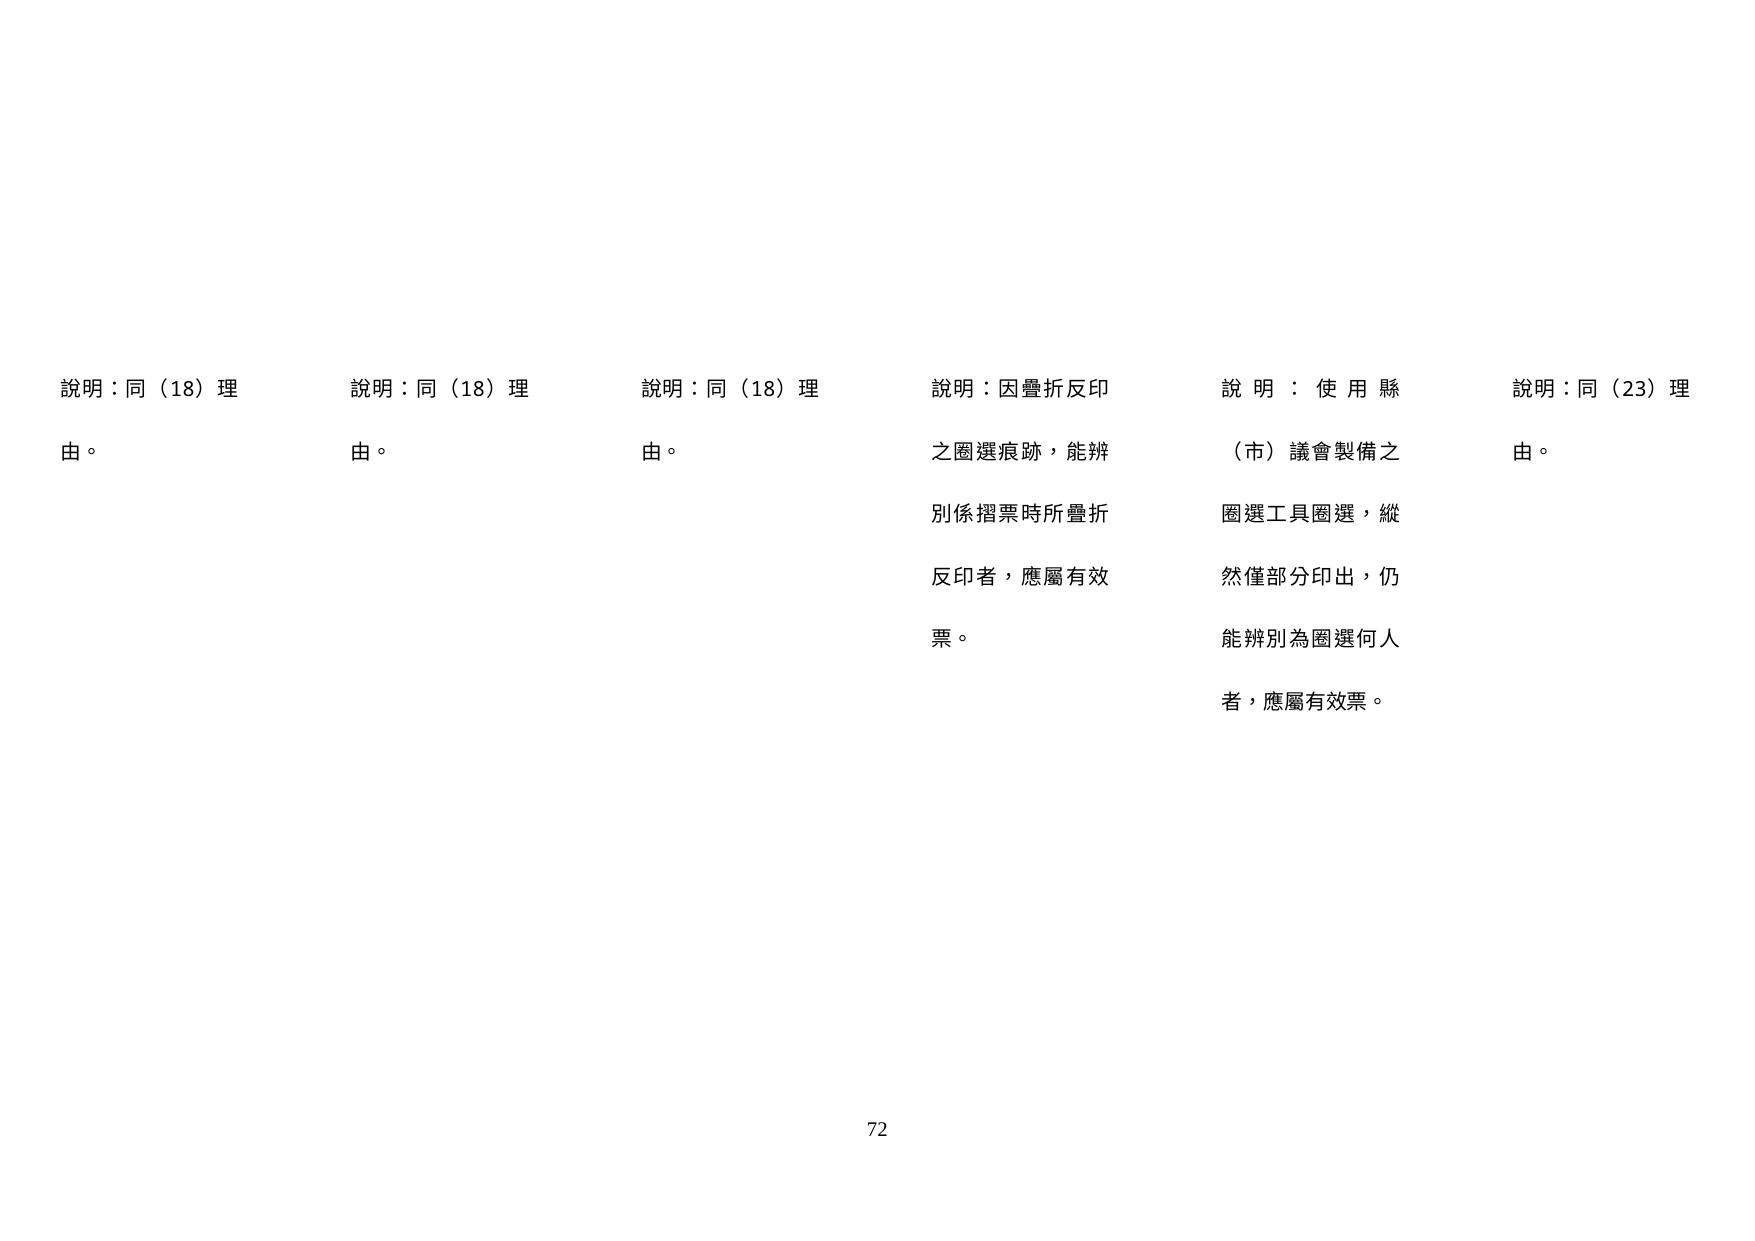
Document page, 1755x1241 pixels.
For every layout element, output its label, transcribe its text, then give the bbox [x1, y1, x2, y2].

table_cell 說明：同（18）理由。 [595, 346, 885, 721]
table_cell 說明：同（18）理由。 [304, 346, 595, 721]
table_cell 說明：因疊折反印之圈選痕跡，能辨別係摺票時所疊折反印者，應屬有效票。 [885, 346, 1176, 721]
table_cell 說明：同（23）理由。 [1466, 346, 1754, 721]
table_cell 說明：同（18）理由。 [14, 346, 304, 721]
table_cell 說明：使用縣（市）議會製備之圈選工具圈選，縱然僅部分印出，仍能辨別為圈選何人者，應屬有效票。 [1176, 346, 1466, 721]
